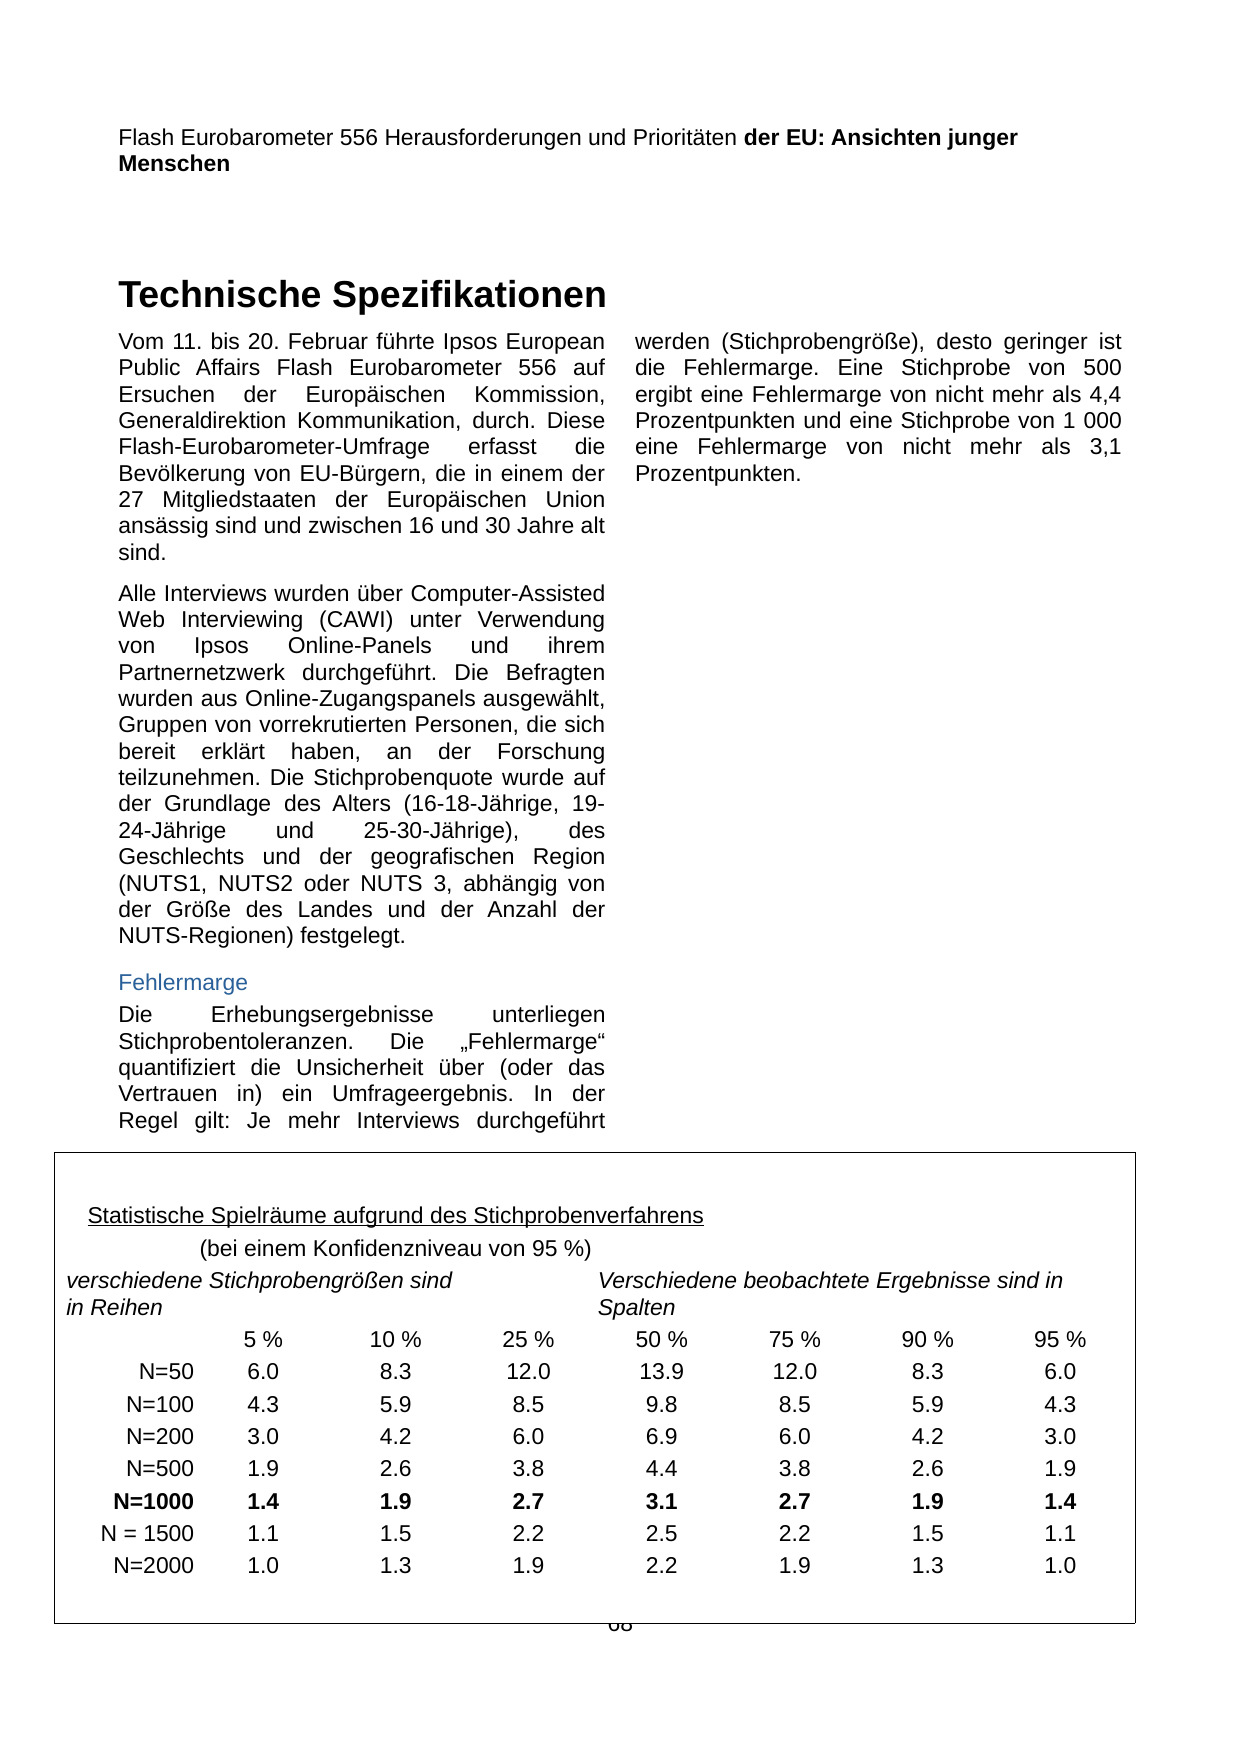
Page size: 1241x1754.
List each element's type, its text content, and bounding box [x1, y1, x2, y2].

table_cell 4,4 [595, 1452, 728, 1485]
table_cell 1,9 [329, 1485, 462, 1517]
text Vom 11. bis 20. Februar führte Ipsos European Public Affairs Flash Eurobarometer 556 auf Ersuchen der Europäischen Kommission, Generaldirektion Kommunikation, durch. Diese Flash-Eurobarometer-Umfrage erfasst die Bevölkerung von EU-Bürgern, die in einem der 27 Mitgliedstaaten der Europäischen Union ansässig sind und zwischen 16 und 30 Jahre alt sind. [118, 328, 605, 565]
table_cell 2,6 [861, 1452, 994, 1485]
table_cell 3,8 [462, 1452, 595, 1485]
table_cell 4,3 [994, 1388, 1126, 1420]
text Alle Interviews wurden über Computer-Assisted Web Interviewing (CAWI) unter Verwendung von Ipsos Online-Panels und ihrem Partnernetzwerk durchgeführt. Die Befragten wurden aus Online-Zugangspanels ausgewählt, Gruppen von vorrekrutierten Personen, die sich bereit erklärt haben, an der Forschung teilzunehmen. Die Stichprobenquote wurde auf der Grundlage des Alters (16-18-Jährige, 19-24-Jährige und 25-30-Jährige), des Geschlechts und der geografischen Region (NUTS1, NUTS2 oder NUTS 3, abhängig von der Größe des Landes und der Anzahl der NUTS-Regionen) festgelegt. [118, 579, 605, 948]
table_cell 8,3 [861, 1355, 994, 1387]
table_cell 1,0 [197, 1550, 329, 1582]
table_cell 50 % [595, 1323, 728, 1355]
table_cell 9,8 [595, 1388, 728, 1420]
table_cell N=500 [63, 1452, 197, 1485]
table_cell 1,4 [994, 1485, 1126, 1517]
table_cell [63, 1323, 197, 1355]
table_cell 6,0 [197, 1355, 329, 1387]
table_cell 6,0 [728, 1420, 861, 1452]
table_cell 1,3 [329, 1550, 462, 1582]
text Fehlermarge [118, 969, 605, 995]
table_cell 5,9 [861, 1388, 994, 1420]
table_cell Verschiedene beobachtete Ergebnisse sind in Spalten [595, 1264, 1126, 1323]
table_cell 1,4 [197, 1485, 329, 1517]
table_cell 2,7 [462, 1485, 595, 1517]
table_cell 1,1 [197, 1517, 329, 1549]
table_header [994, 1199, 1126, 1232]
table_cell 4,3 [197, 1388, 329, 1420]
table_cell 8,3 [329, 1355, 462, 1387]
table_cell N=2000 [63, 1550, 197, 1582]
table_cell 2,6 [329, 1452, 462, 1485]
text Die Erhebungsergebnisse unterliegen Stichprobentoleranzen. Die „Fehlermarge“ quantifiziert die Unsicherheit über (oder das Vertrauen in) ein Umfrageergebnis. In der Regel gilt: Je mehr Interviews durchgeführt [118, 1001, 605, 1133]
text [55, 1153, 1135, 1623]
table_cell 3,8 [728, 1452, 861, 1485]
table_cell 90 % [861, 1323, 994, 1355]
table_header Statistische Spielräume aufgrund des Stichprobenverfahrens [63, 1199, 728, 1232]
table_cell 1,9 [861, 1485, 994, 1517]
table_header [728, 1199, 861, 1232]
subtitle Technische Spezifikationen [118, 272, 1122, 315]
table_cell N=1000 [63, 1485, 197, 1517]
table_cell [728, 1232, 861, 1264]
table_cell 12,0 [728, 1355, 861, 1387]
text werden (Stichprobengröße), desto geringer ist die Fehlermarge. Eine Stichprobe von 500 ergibt eine Fehlermarge von nicht mehr als 4,4 Prozentpunkten und eine Stichprobe von 1 000 eine Fehlermarge von nicht mehr als 3,1 Prozentpunkten. [635, 328, 1122, 486]
table_cell 2,2 [462, 1517, 595, 1549]
table_cell 1,0 [994, 1550, 1126, 1582]
table_cell N = 1500 [63, 1517, 197, 1549]
table_cell 1,9 [994, 1452, 1126, 1485]
table_cell 1,5 [861, 1517, 994, 1549]
table_cell 5,9 [329, 1388, 462, 1420]
table_cell 3,0 [994, 1420, 1126, 1452]
table_cell [861, 1232, 994, 1264]
table_cell [462, 1264, 595, 1323]
table_header [861, 1199, 994, 1232]
table_cell 8,5 [728, 1388, 861, 1420]
table_cell 2,2 [595, 1550, 728, 1582]
table_cell 4,2 [861, 1420, 994, 1452]
table_cell 95 % [994, 1323, 1126, 1355]
table_cell N=200 [63, 1420, 197, 1452]
table_cell 4,2 [329, 1420, 462, 1452]
table_cell N=100 [63, 1388, 197, 1420]
table_cell 8,5 [462, 1388, 595, 1420]
table_cell 1,9 [728, 1550, 861, 1582]
table_cell 10 % [329, 1323, 462, 1355]
table_cell 1,3 [861, 1550, 994, 1582]
table_cell 75 % [728, 1323, 861, 1355]
table_cell (bei einem Konfidenzniveau von 95 %) [63, 1232, 728, 1264]
table_cell 2,7 [728, 1485, 861, 1517]
table_cell 1,9 [197, 1452, 329, 1485]
table_cell 2,2 [728, 1517, 861, 1549]
table_cell verschiedene Stichprobengrößen sind in Reihen [63, 1264, 462, 1323]
table_cell 3,1 [595, 1485, 728, 1517]
table_cell 13,9 [595, 1355, 728, 1387]
table_cell N=50 [63, 1355, 197, 1387]
table_cell 1,9 [462, 1550, 595, 1582]
table_cell 6,9 [595, 1420, 728, 1452]
table_cell [994, 1232, 1126, 1264]
table_cell 6,0 [462, 1420, 595, 1452]
table_cell 25 % [462, 1323, 595, 1355]
table_cell 6,0 [994, 1355, 1126, 1387]
table_cell 1,5 [329, 1517, 462, 1549]
table_cell 3,0 [197, 1420, 329, 1452]
table_cell 1,1 [994, 1517, 1126, 1549]
table_cell 5 % [197, 1323, 329, 1355]
table_cell 12,0 [462, 1355, 595, 1387]
table_cell 2,5 [595, 1517, 728, 1549]
